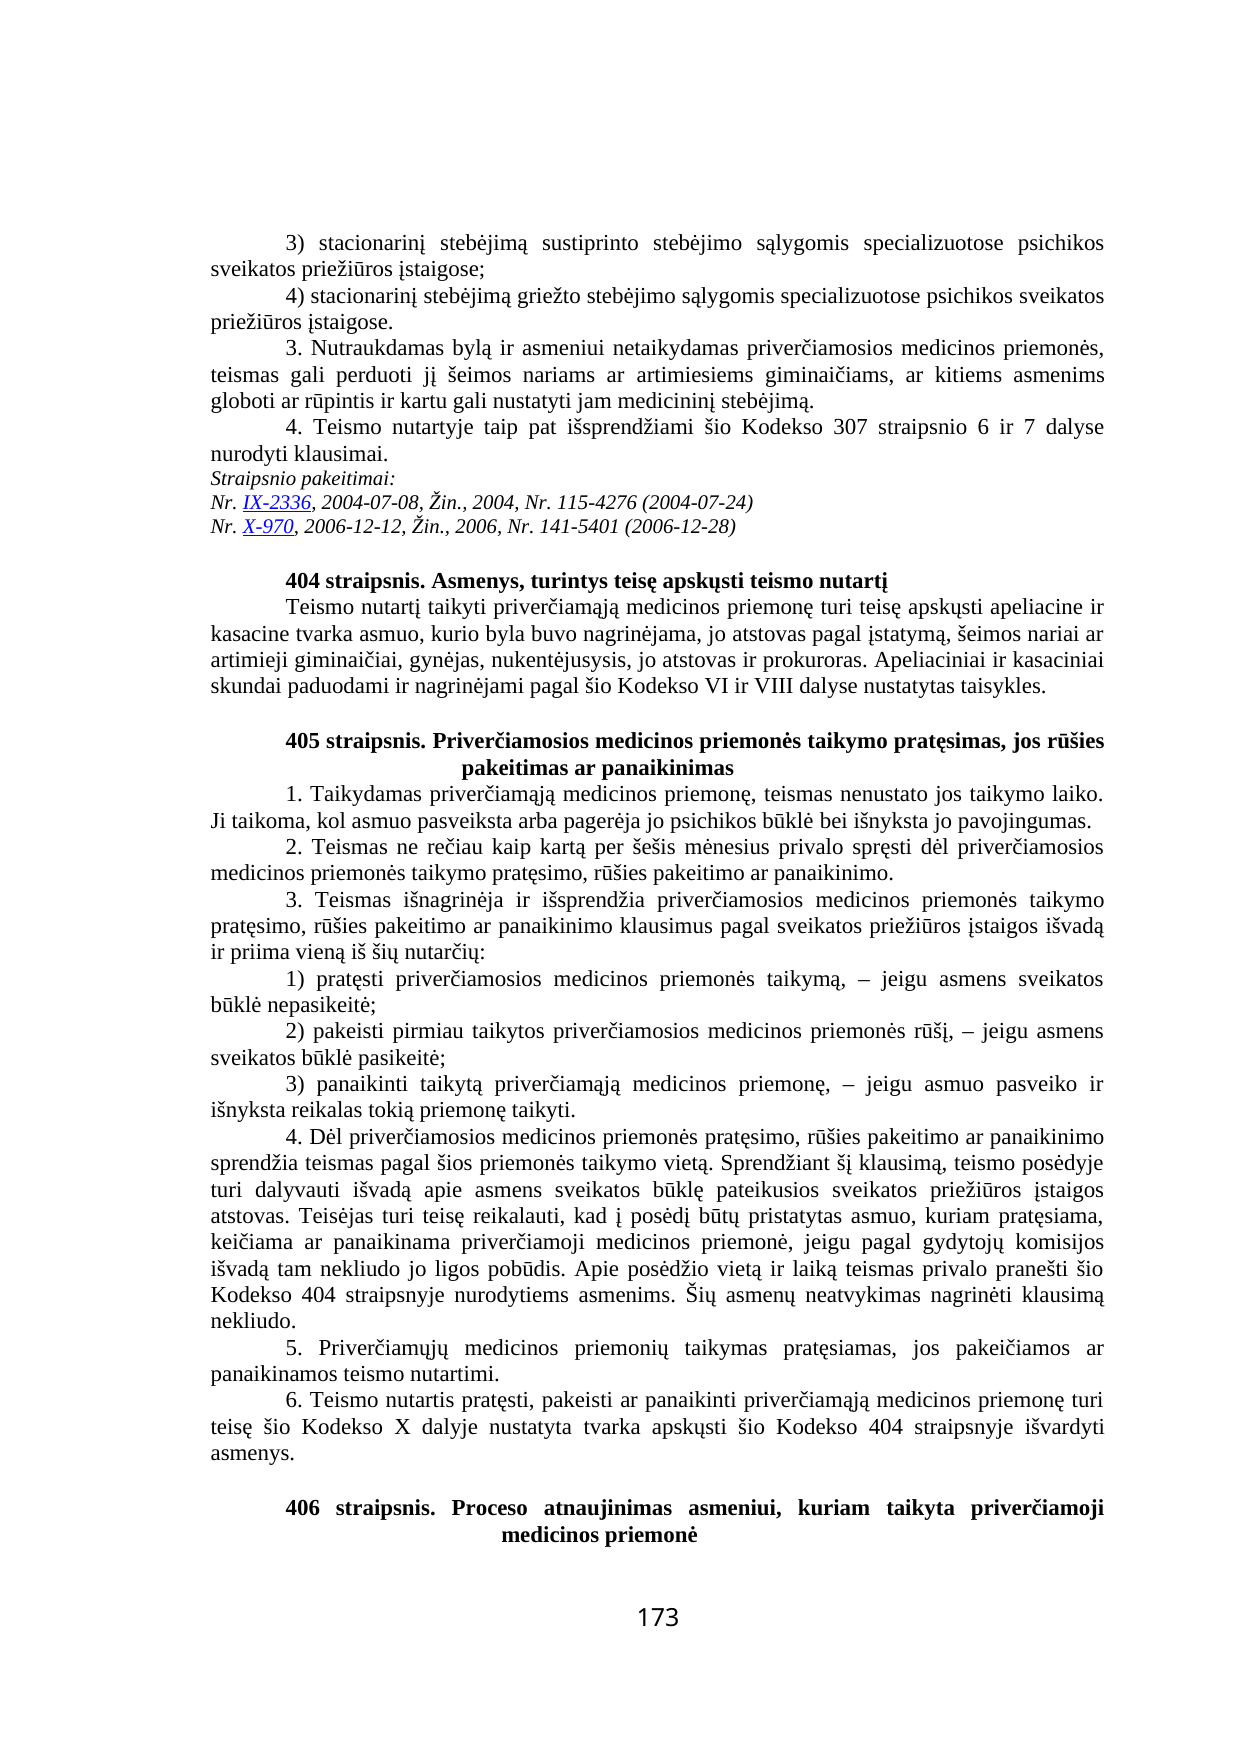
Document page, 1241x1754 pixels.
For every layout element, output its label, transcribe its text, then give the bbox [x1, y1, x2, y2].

text 404 straipsnis. Asmenys, turintys teisę apskųsti teismo nutartį [210, 567, 1105, 593]
text 4) stacionarinį stebėjimą griežto stebėjimo sąlygomis specializuotose psichikos sveikatos priežiūros įstaigose. [210, 282, 1105, 334]
text 4. Dėl priverčiamosios medicinos priemonės pratęsimo, rūšies pakeitimo ar panaikinimo sprendžia teismas pagal šios priemonės taikymo vietą. Sprendžiant šį klausimą, teismo posėdyje turi dalyvauti išvadą apie asmens sveikatos būklę pateikusios sveikatos priežiūros įstaigos atstovas. Teisėjas turi teisę reikalauti, kad į posėdį būtų pristatytas asmuo, kuriam pratęsiama, keičiama ar panaikinama priverčiamoji medicinos priemonė, jeigu pagal gydytojų komisijos išvadą tam nekliudo jo ligos pobūdis. Apie posėdžio vietą ir laiką teismas privalo pranešti šio Kodekso 404 straipsnyje nurodytiems asmenims. Šių asmenų neatvykimas nagrinėti klausimą nekliudo. [210, 1123, 1105, 1334]
text 406 straipsnis. Proceso atnaujinimas asmeniui, kuriam taikyta priverčiamoji medicinos priemonė [285, 1494, 1105, 1547]
text 405 straipsnis. Priverčiamosios medicinos priemonės taikymo pratęsimas, jos rūšies pakeitimas ar panaikinimas [285, 728, 1105, 780]
text Teismo nutartį taikyti priverčiamąją medicinos priemonę turi teisę apskųsti apeliacine ir kasacine tvarka asmuo, kurio byla buvo nagrinėjama, jo atstovas pagal įstatymą, šeimos nariai ar artimieji giminaičiai, gynėjas, nukentėjusysis, jo atstovas ir prokuroras. Apeliaciniai ir kasaciniai skundai paduodami ir nagrinėjami pagal šio Kodekso VI ir VIII dalyse nustatytas taisykles. [210, 593, 1105, 699]
text 1) pratęsti priverčiamosios medicinos priemonės taikymą, – jeigu asmens sveikatos būklė nepasikeitė; [210, 965, 1105, 1017]
text Nr. IX-2336, 2004-07-08, Žin., 2004, Nr. 115-4276 (2004-07-24) [210, 490, 1105, 514]
text 6. Teismo nutartis pratęsti, pakeisti ar panaikinti priverčiamąją medicinos priemonę turi teisę šio Kodekso X dalyje nustatyta tvarka apskųsti šio Kodekso 404 straipsnyje išvardyti asmenys. [210, 1386, 1105, 1466]
text 4. Teismo nutartyje taip pat išsprendžiami šio Kodekso 307 straipsnio 6 ir 7 dalyse nurodyti klausimai. [210, 413, 1105, 466]
text 5. Priverčiamųjų medicinos priemonių taikymas pratęsiamas, jos pakeičiamos ar panaikinamos teismo nutartimi. [210, 1334, 1105, 1386]
text 1. Taikydamas priverčiamąją medicinos priemonę, teismas nenustato jos taikymo laiko. Ji taikoma, kol asmuo pasveiksta arba pagerėja jo psichikos būklė bei išnyksta jo pavojingumas. [210, 780, 1105, 833]
text 2. Teismas ne rečiau kaip kartą per šešis mėnesius privalo spręsti dėl priverčiamosios medicinos priemonės taikymo pratęsimo, rūšies pakeitimo ar panaikinimo. [210, 833, 1105, 886]
text 2) pakeisti pirmiau taikytos priverčiamosios medicinos priemonės rūšį, – jeigu asmens sveikatos būklė pasikeitė; [210, 1017, 1105, 1070]
text Straipsnio pakeitimai: [210, 466, 1105, 490]
text 3. Nutraukdamas bylą ir asmeniui netaikydamas priverčiamosios medicinos priemonės, teismas gali perduoti jį šeimos nariams ar artimiesiems giminaičiams, ar kitiems asmenims globoti ar rūpintis ir kartu gali nustatyti jam medicininį stebėjimą. [210, 334, 1105, 413]
text 3) stacionarinį stebėjimą sustiprinto stebėjimo sąlygomis specializuotose psichikos sveikatos priežiūros įstaigose; [210, 229, 1105, 282]
text 3) panaikinti taikytą priverčiamąją medicinos priemonę, – jeigu asmuo pasveiko ir išnyksta reikalas tokią priemonę taikyti. [210, 1070, 1105, 1123]
text Nr. X-970, 2006-12-12, Žin., 2006, Nr. 141-5401 (2006-12-28) [210, 514, 1105, 538]
text 3. Teismas išnagrinėja ir išsprendžia priverčiamosios medicinos priemonės taikymo pratęsimo, rūšies pakeitimo ar panaikinimo klausimus pagal sveikatos priežiūros įstaigos išvadą ir priima vieną iš šių nutarčių: [210, 886, 1105, 965]
